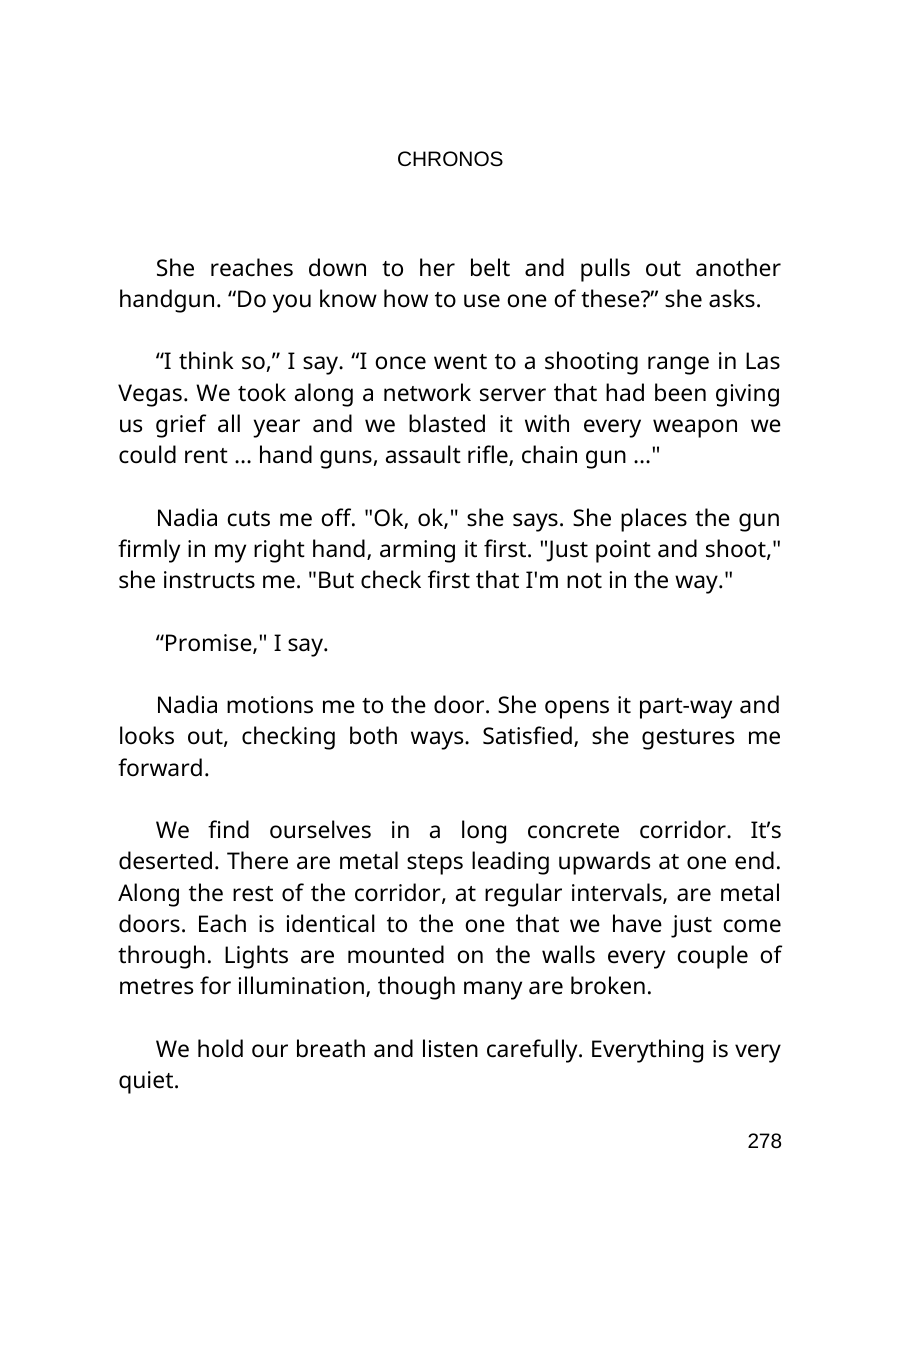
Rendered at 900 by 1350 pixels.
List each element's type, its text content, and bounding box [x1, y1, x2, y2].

text We find ourselves in a long concrete corridor. It’s deserted. There are metal steps leading upwards at one end. Along the rest of the corridor, at regular intervals, are metal doors. Each is identical to the one that we have just come through. Lights are mounted on the walls every couple of metres for illumination, though many are broken. [118, 814, 782, 1001]
text “I think so,” I say. “I once went to a shooting range in Las Vegas. We took along a network server that had been giving us grief all year and we blasted it with every weapon we could rent … hand guns, assault rifle, chain gun …" [118, 345, 782, 470]
text She reaches down to her belt and pulls out another handgun. “Do you know how to use one of these?” she asks. [118, 251, 782, 314]
text Nadia cuts me off. "Ok, ok," she says. She places the gun firmly in my right hand, arming it first. "Just point and shoot," she instructs me. "But check first that I'm not in the way." [118, 501, 782, 595]
text We hold our breath and listen carefully. Everything is very quiet. [118, 1033, 782, 1095]
text “Promise," I say. [118, 626, 782, 658]
text Nadia motions me to the door. She opens it part-way and looks out, checking both ways. Satisfied, she gestures me forward. [118, 689, 782, 783]
